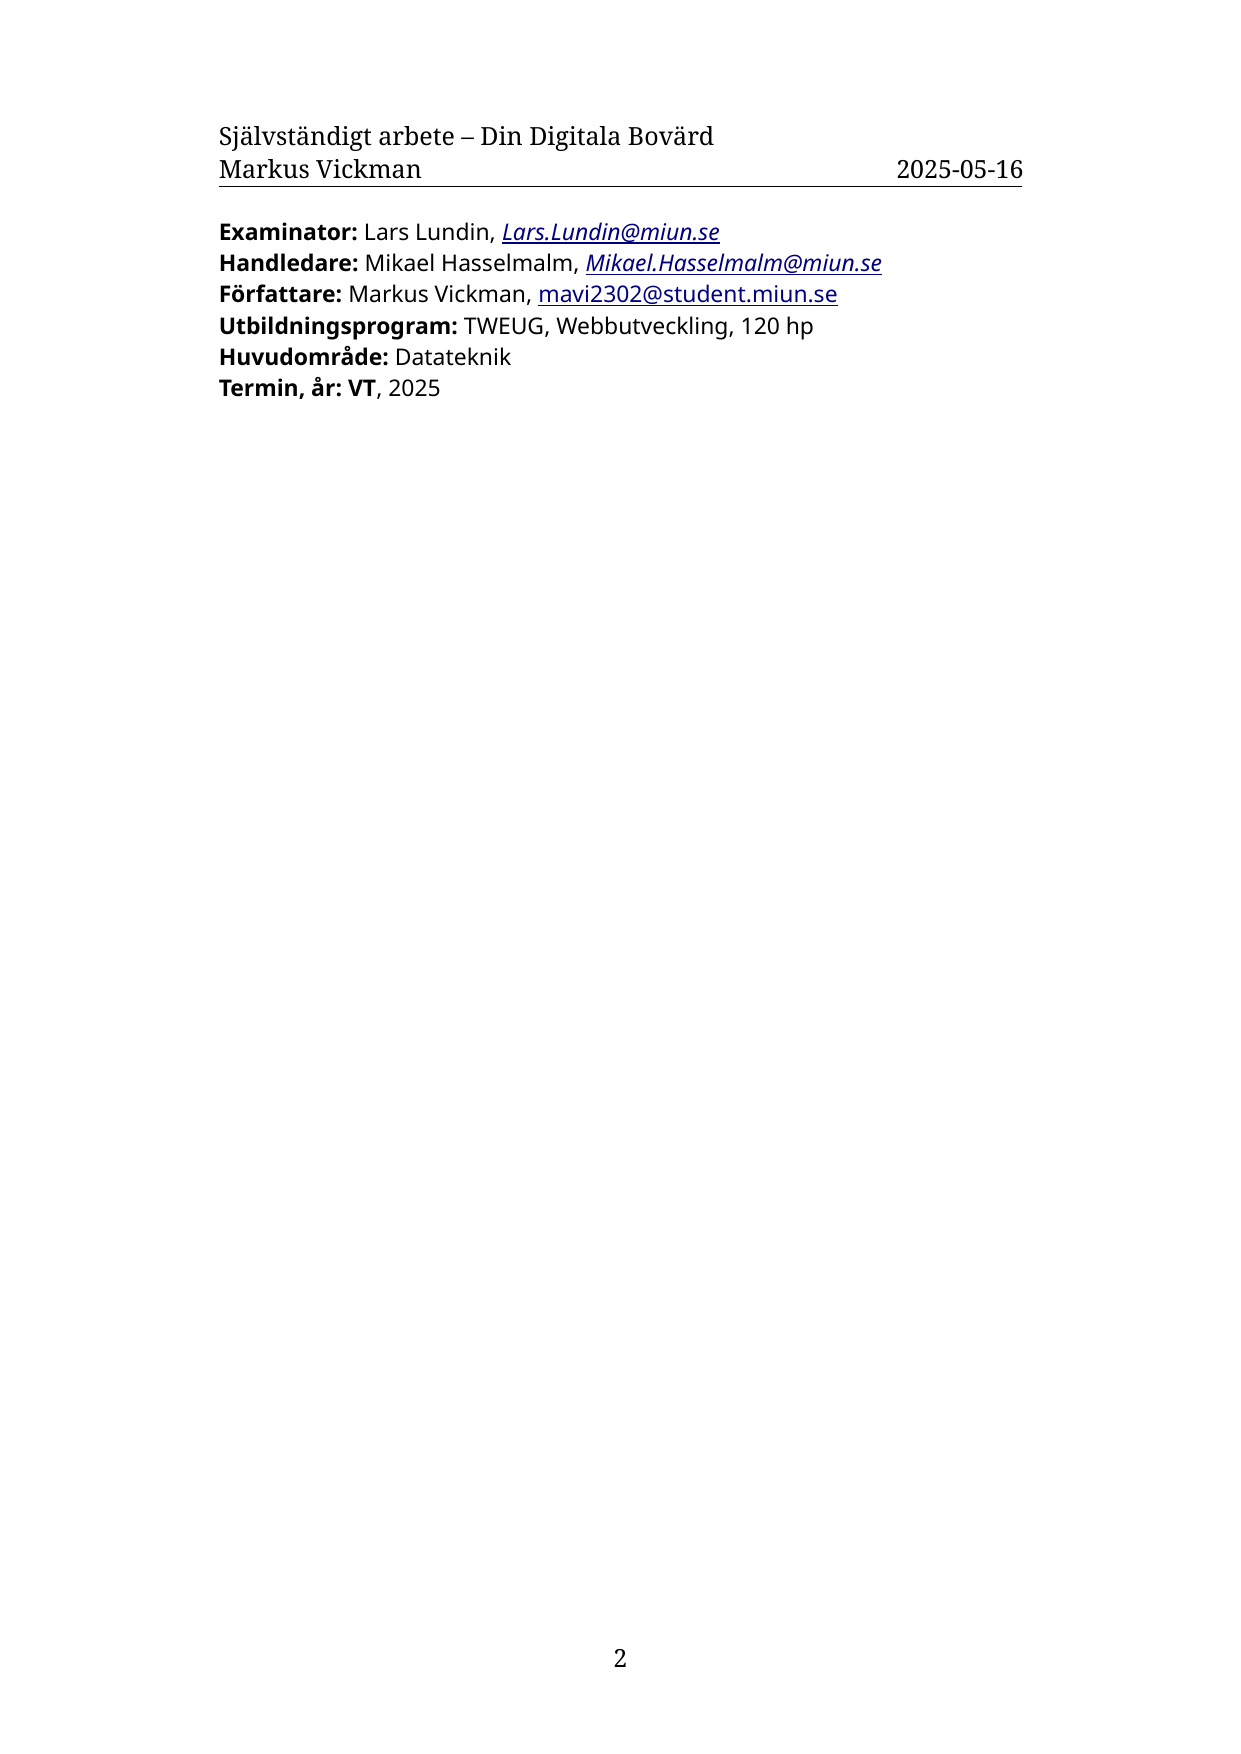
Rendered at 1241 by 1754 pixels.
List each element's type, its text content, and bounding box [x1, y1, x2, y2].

text Examinator: Lars Lundin, Lars.Lundin@miun.se Handledare: Mikael Hasselmalm, Mikael.Hasselmalm@miun.se Författare: Markus Vickman, mavi2302@student.miun.se Utbildningsprogram: TWEUG, Webbutveckling, 120 hp Huvudområde: Datateknik Termin, år: VT, 2025 [218, 216, 1022, 403]
